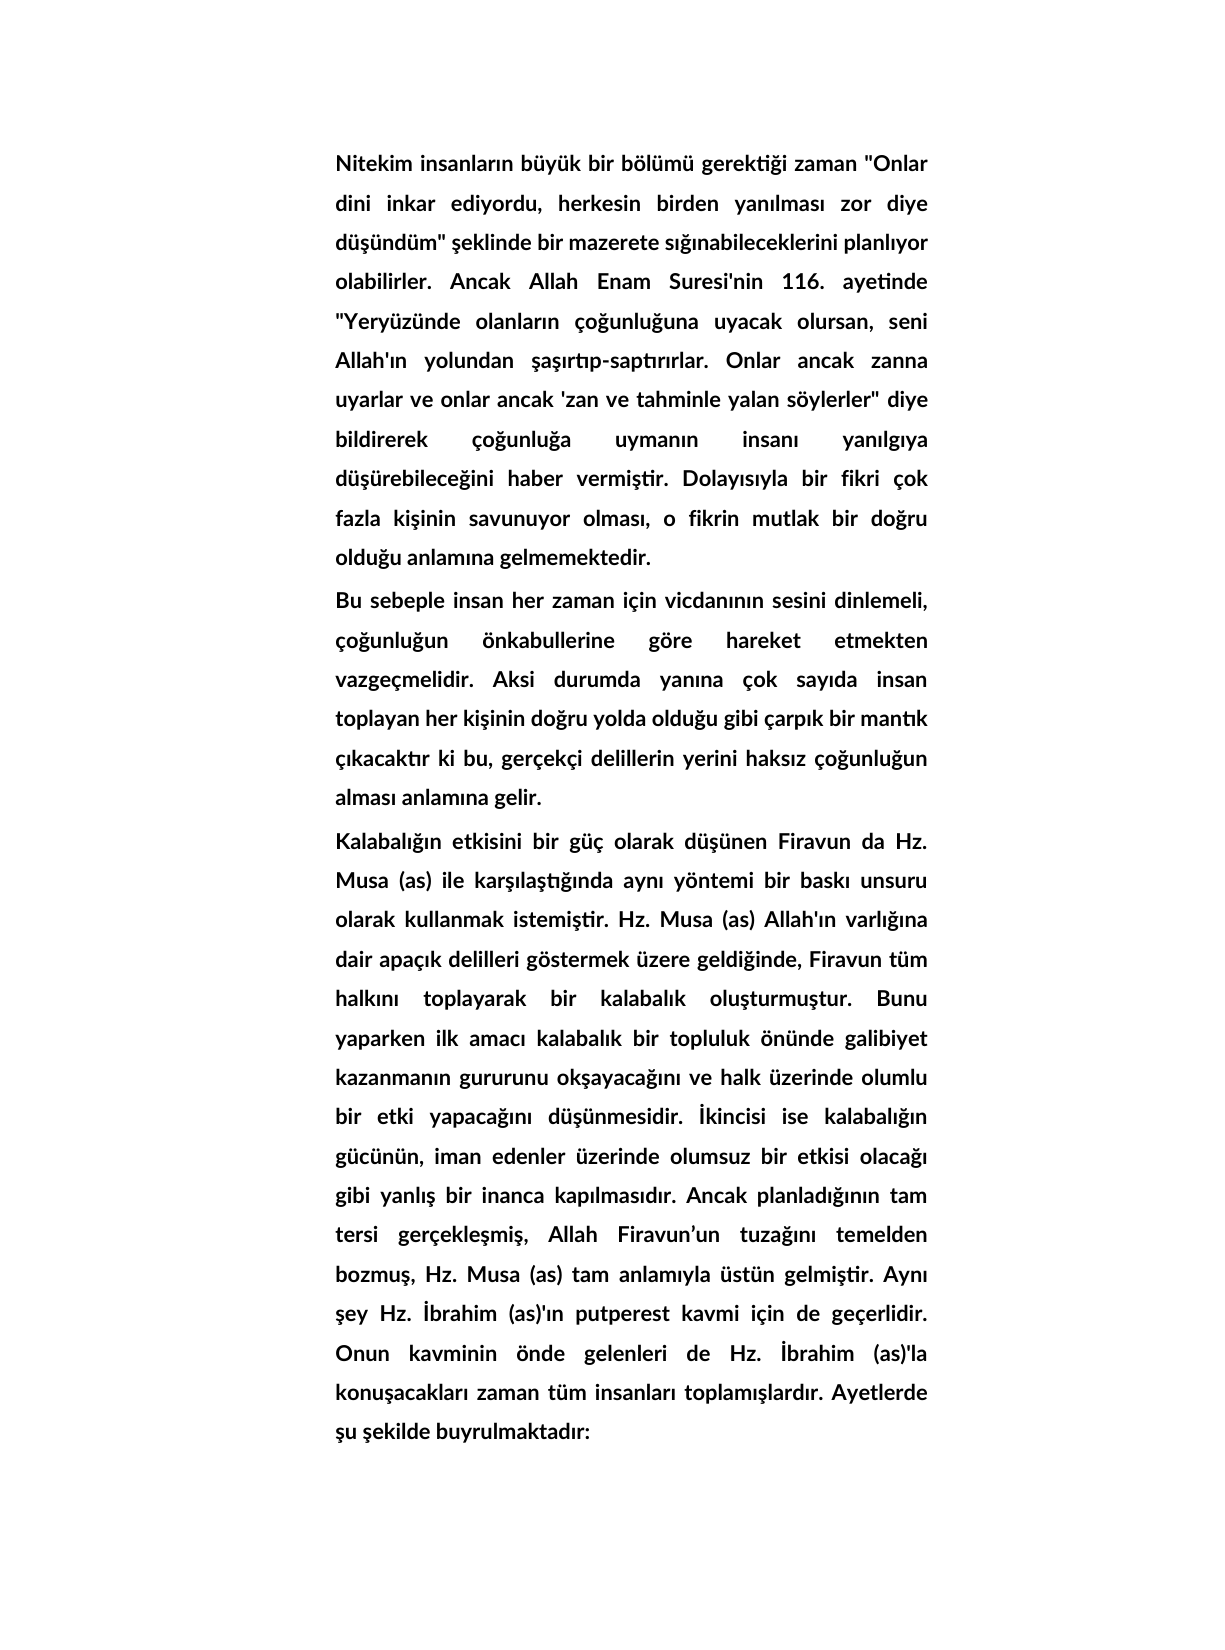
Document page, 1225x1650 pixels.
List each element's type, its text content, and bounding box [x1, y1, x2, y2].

text Kalabalığın etkisini bir güç olarak düşünen Firavun da Hz. Musa (as) ile karşılaştığında aynı yöntemi bir baskı unsuru olarak kullanmak istemiştir. Hz. Musa (as) Allah'ın varlığına dair apaçık delilleri göstermek üzere geldiğinde, Firavun tüm halkını toplayarak bir kalabalık oluşturmuştur. Bunu yaparken ilk amacı kalabalık bir topluluk önünde galibiyet kazanmanın gururunu okşayacağını ve halk üzerinde olumlu bir etki yapacağını düşünmesidir. İkincisi ise kalabalığın gücünün, iman edenler üzerinde olumsuz bir etkisi olacağı gibi yanlış bir inanca kapılmasıdır. Ancak planladığının tam tersi gerçekleşmiş, Allah Firavun’un tuzağını temelden bozmuş, Hz. Musa (as) tam anlamıyla üstün gelmiştir. Aynı şey Hz. İbrahim (as)'ın putperest kavmi için de geçerlidir. Onun kavminin önde gelenleri de Hz. İbrahim (as)'la konuşacakları zaman tüm insanları toplamışlardır. Ayetlerde şu şekilde buyrulmaktadır: [335, 827, 928, 1444]
text Bu sebeple insan her zaman için vicdanının sesini dinlemeli, çoğunluğun önkabullerine göre hareket etmekten vazgeçmelidir. Aksi durumda yanına çok sayıda insan toplayan her kişinin doğru yolda olduğu gibi çarpık bir mantık çıkacaktır ki bu, gerçekçi delillerin yerini haksız çoğunluğun alması anlamına gelir. [335, 587, 928, 810]
text Nitekim insanların büyük bir bölümü gerektiği zaman "Onlar dini inkar ediyordu, herkesin birden yanılması zor diye düşündüm" şeklinde bir mazerete sığınabileceklerini planlıyor olabilirler. Ancak Allah Enam Suresi'nin 116. ayetinde "Yeryüzünde olanların çoğunluğuna uyacak olursan, seni Allah'ın yolundan şaşırtıp-saptırırlar. Onlar ancak zanna uyarlar ve onlar ancak 'zan ve tahminle yalan söylerler" diye bildirerek çoğunluğa uymanın insanı yanılgıya düşürebileceğini haber vermiştir. Dolayısıyla bir fikri çok fazla kişinin savunuyor olması, o fikrin mutlak bir doğru olduğu anlamına gelmemektedir. [335, 150, 928, 570]
